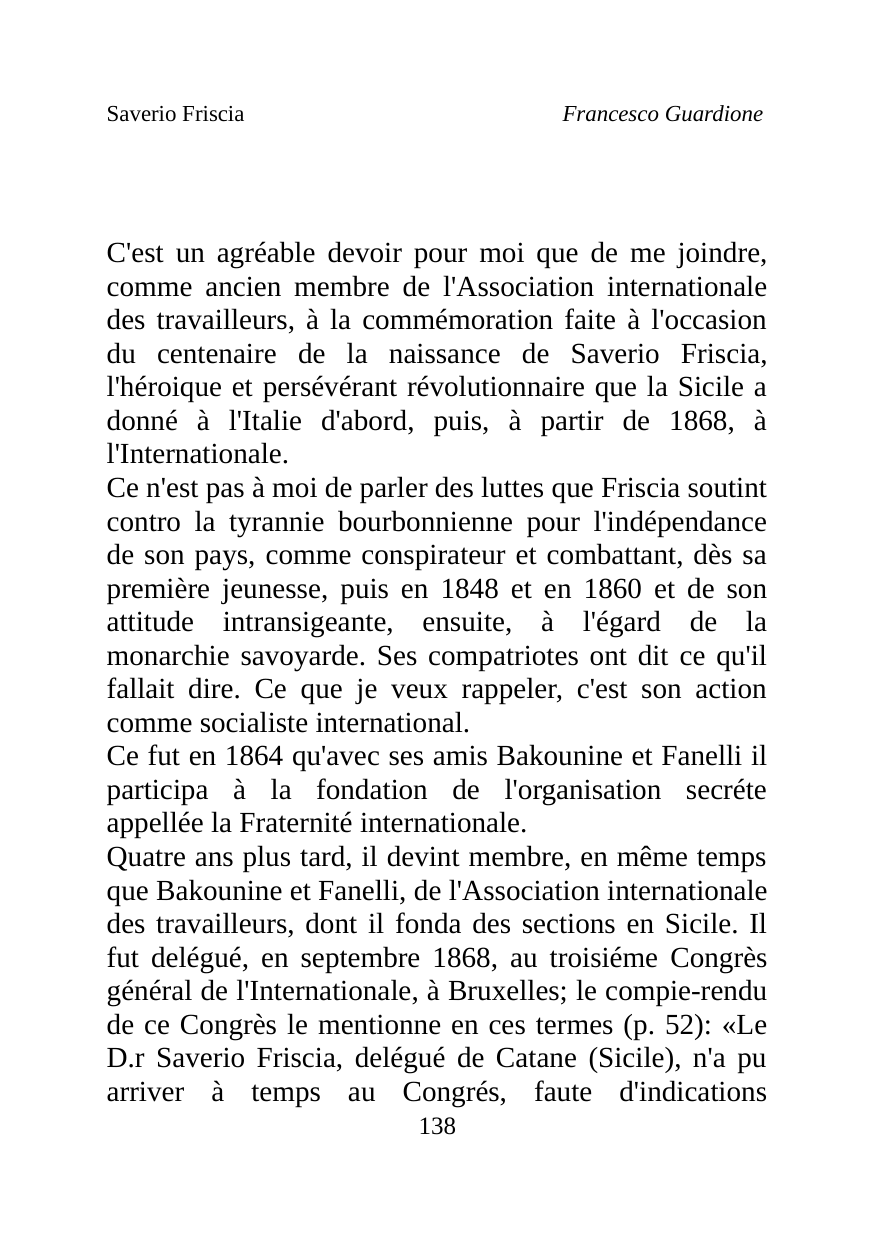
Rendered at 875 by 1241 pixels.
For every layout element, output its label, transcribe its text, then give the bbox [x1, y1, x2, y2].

text C'est un agréable devoir pour moi que de me joindre, comme ancien membre de l'Association internationale des travailleurs, à la commémoration faite à l'occasion du centenaire de la naissance de Saverio Friscia, l'héroique et persévérant révolutionnaire que la Sicile a donné à l'Italie d'abord, puis, à partir de 1868, à l'Internationale. [106, 235, 768, 470]
text Ce fut en 1864 qu'avec ses amis Bakounine et Fanelli il participa à la fondation de l'organisation secréte appellée la Fraternité internationale. [106, 738, 768, 839]
text Quatre ans plus tard, il devint membre, en même temps que Bakounine et Fanelli, de l'Association internationale des travailleurs, dont il fonda des sections en Sicile. Il fut delégué, en septembre 1868, au troisiéme Congrès général de l'Internationale, à Bruxelles; le compie-rendu de ce Congrès le mentionne en ces termes (p. 52): «Le D.r Saverio Friscia, delégué de Catane (Sicile), n'a pu arriver à temps au Congrés, faute d'indications [106, 839, 768, 1107]
text Ce n'est pas à moi de parler des luttes que Friscia soutint contro la tyrannie bourbonnienne pour l'indépendance de son pays, comme conspirateur et combattant, dès sa première jeunesse, puis en 1848 et en 1860 et de son attitude intransigeante, ensuite, à l'égard de la monarchie savoyarde. Ses compatriotes ont dit ce qu'il fallait dire. Ce que je veux rappeler, c'est son action comme socialiste international. [106, 470, 768, 738]
